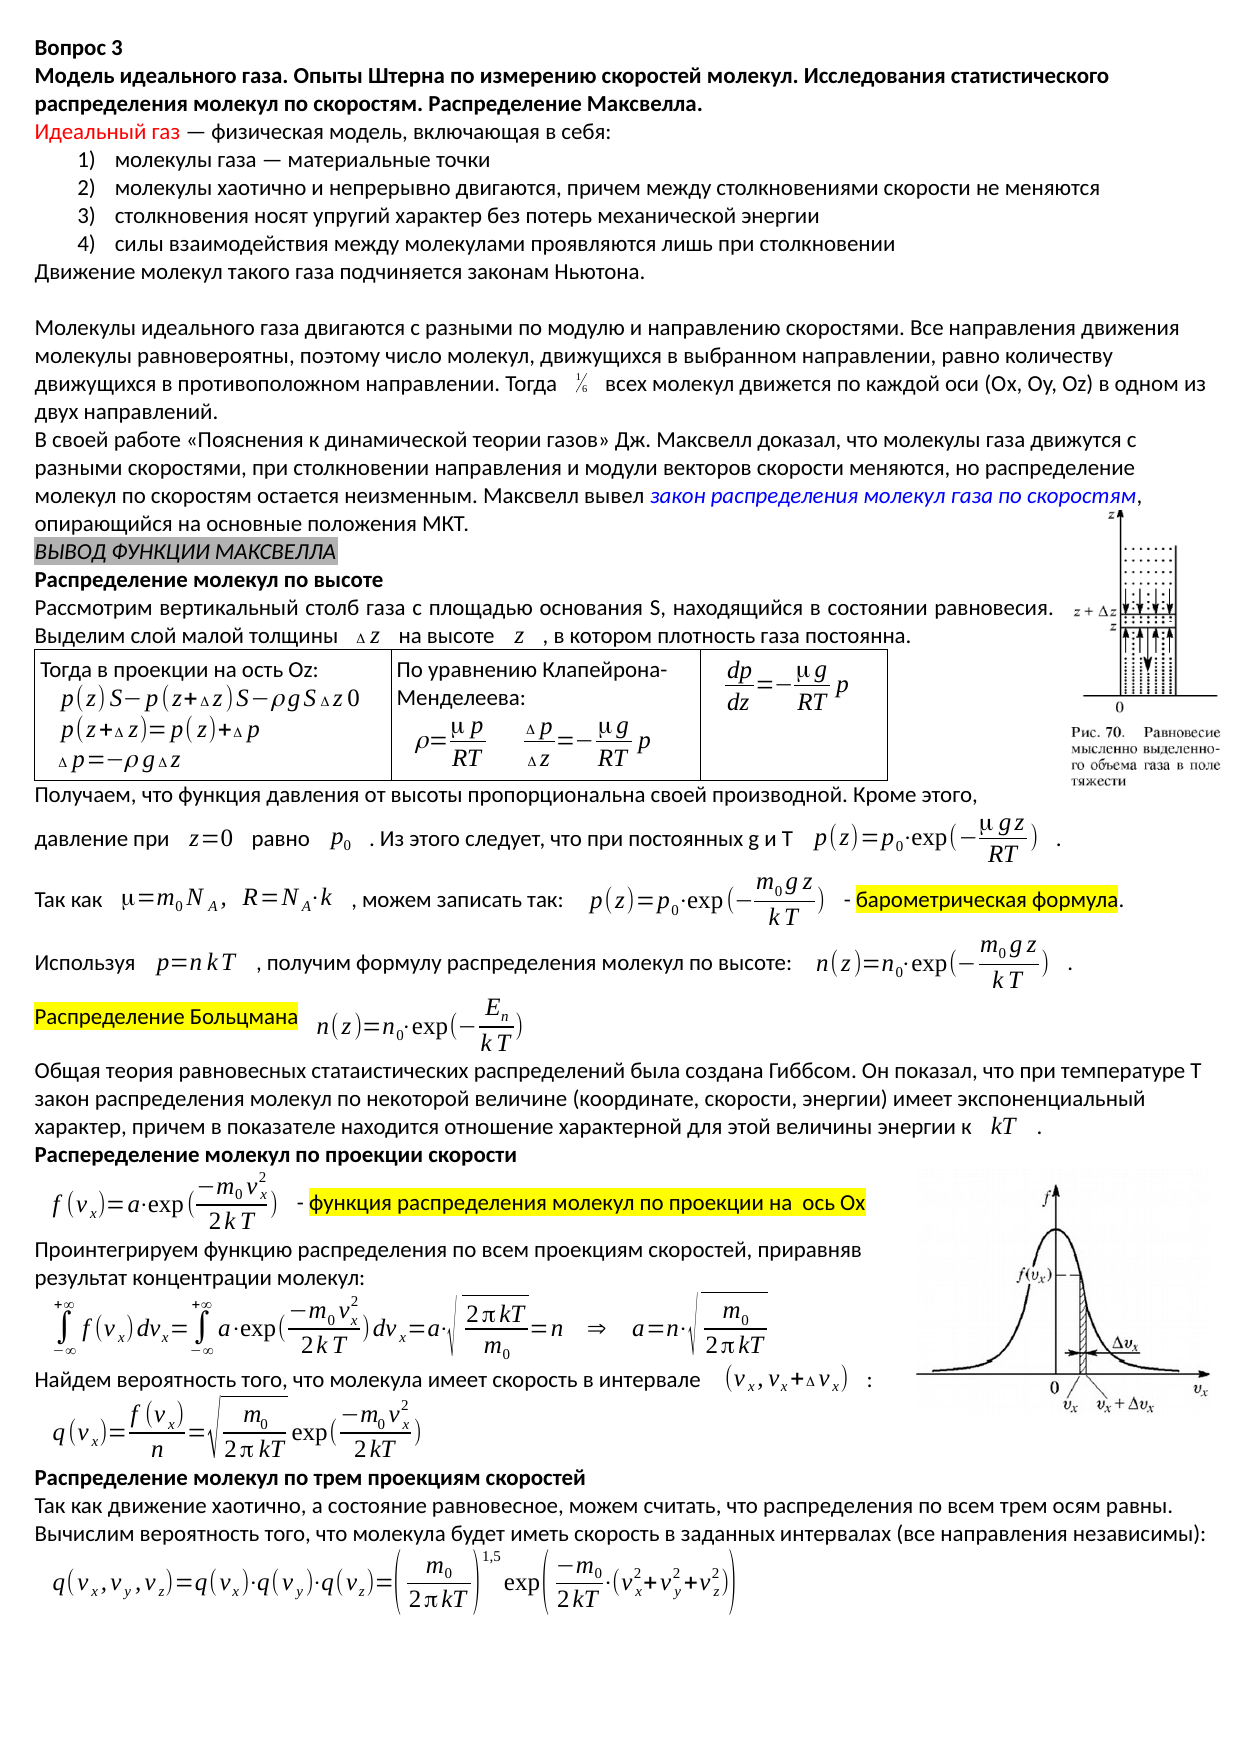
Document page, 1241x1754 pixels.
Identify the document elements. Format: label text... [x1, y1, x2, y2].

text Распределение Больцмана [34, 993, 1209, 1056]
text Распределение молекул по высоте [34, 565, 1202, 593]
picture [1202, 510, 1240, 800]
text Общая теория равновесных статаистических распределений была создана Гиббсом. Он показал, что при температуре Т закон распределения молекул по некоторой величине (координате, скорости, энергии) имеет экспоненциальный характер, причем в показателе находится отношение характерной для этой величины энергии к. [34, 1056, 1209, 1140]
list молекулы газа — материальные точки [77, 145, 1209, 173]
text Вопрос 3 [34, 33, 1209, 61]
text В своей работе «Пояснения к динамической теории газов» Дж. Максвелл доказал, что молекулы газа движутся с разными скоростями, при столкновении направления и модули векторов скорости меняются, но распределение молекул по скоростям остается неизменным. Максвелл вывел закон распределения молекул газа по скоростям, опирающийся на основные положения МКТ. [34, 425, 1209, 537]
text Распределение молекул по трем проекциям скоростей [34, 1463, 1209, 1491]
text Вычислим вероятность того, что молекула будет иметь скорость в заданных интервалах (все направления независимы): [34, 1519, 1209, 1547]
list молекулы хаотично и непрерывно двигаются, причем между столкновениями скорости не меняются [77, 173, 1209, 201]
text Идеальный газ — физическая модель, включающая в себя: [34, 117, 1209, 145]
text Проинтегрируем функцию распределения по всем проекциям скоростей, приравняв результат концентрации молекул: [34, 1235, 916, 1363]
text - функция распределения молекул по проекции на ось Ох [34, 1168, 1209, 1235]
text Молекулы идеального газа двигаются с разными по модулю и направлению скоростями. Все направления движения молекулы равновероятны, поэтому число молекул, движущихся в выбранном направлении, равно количеству движущихся в противоположном направлении. Тогдавсех молекул движется по каждой оси (Оx, Oy, Oz) в одном из двух направлений. [34, 313, 1209, 425]
picture [916, 1169, 1212, 1415]
table_header [701, 650, 887, 780]
text Движение молекул такого газа подчиняется законам Ньютона. [34, 257, 1209, 285]
text Так как движение хаотично, а состояние равновесное, можем считать, что распределения по всем трем осям равны. [34, 1491, 1209, 1519]
text Рассмотрим вертикальный столб газа с площадью основания S, находящийся в состоянии равновесия. Выделим слой малой толщинына высоте, в котором плотность газа постоянна. [34, 593, 1202, 649]
text ВЫВОД ФУНКЦИИ МАКСВЕЛЛА [34, 537, 1202, 565]
text Получаем, что функция давления от высоты пропорциональна своей производной. Кроме этого, давление приравно. Из этого следует, что при постоянных g и T. [34, 780, 1209, 868]
text Так как, можем записать так: - барометрическая формула. Используя, получим формулу распределения молекул по высоте: . [34, 868, 1209, 993]
list силы взаимодействия между молекулами проявляются лишь при столкновении [77, 229, 1209, 257]
text Модель идеального газа. Опыты Штерна по измерению скоростей молекул. Исследования статистического распределения молекул по скоростям. Распределение Максвелла. [34, 61, 1209, 117]
table_header Тогда в проекции на ость Oz: [35, 650, 391, 780]
list столкновения носят упругий характер без потерь механической энергии [77, 201, 1209, 229]
text Распеределение молекул по проекции скорости [34, 1140, 1209, 1168]
text Найдем вероятность того, что молекула имеет скорость в интервале : [34, 1363, 1209, 1463]
table_header По уравнению Клапейрона-Менделеева: [392, 650, 700, 780]
